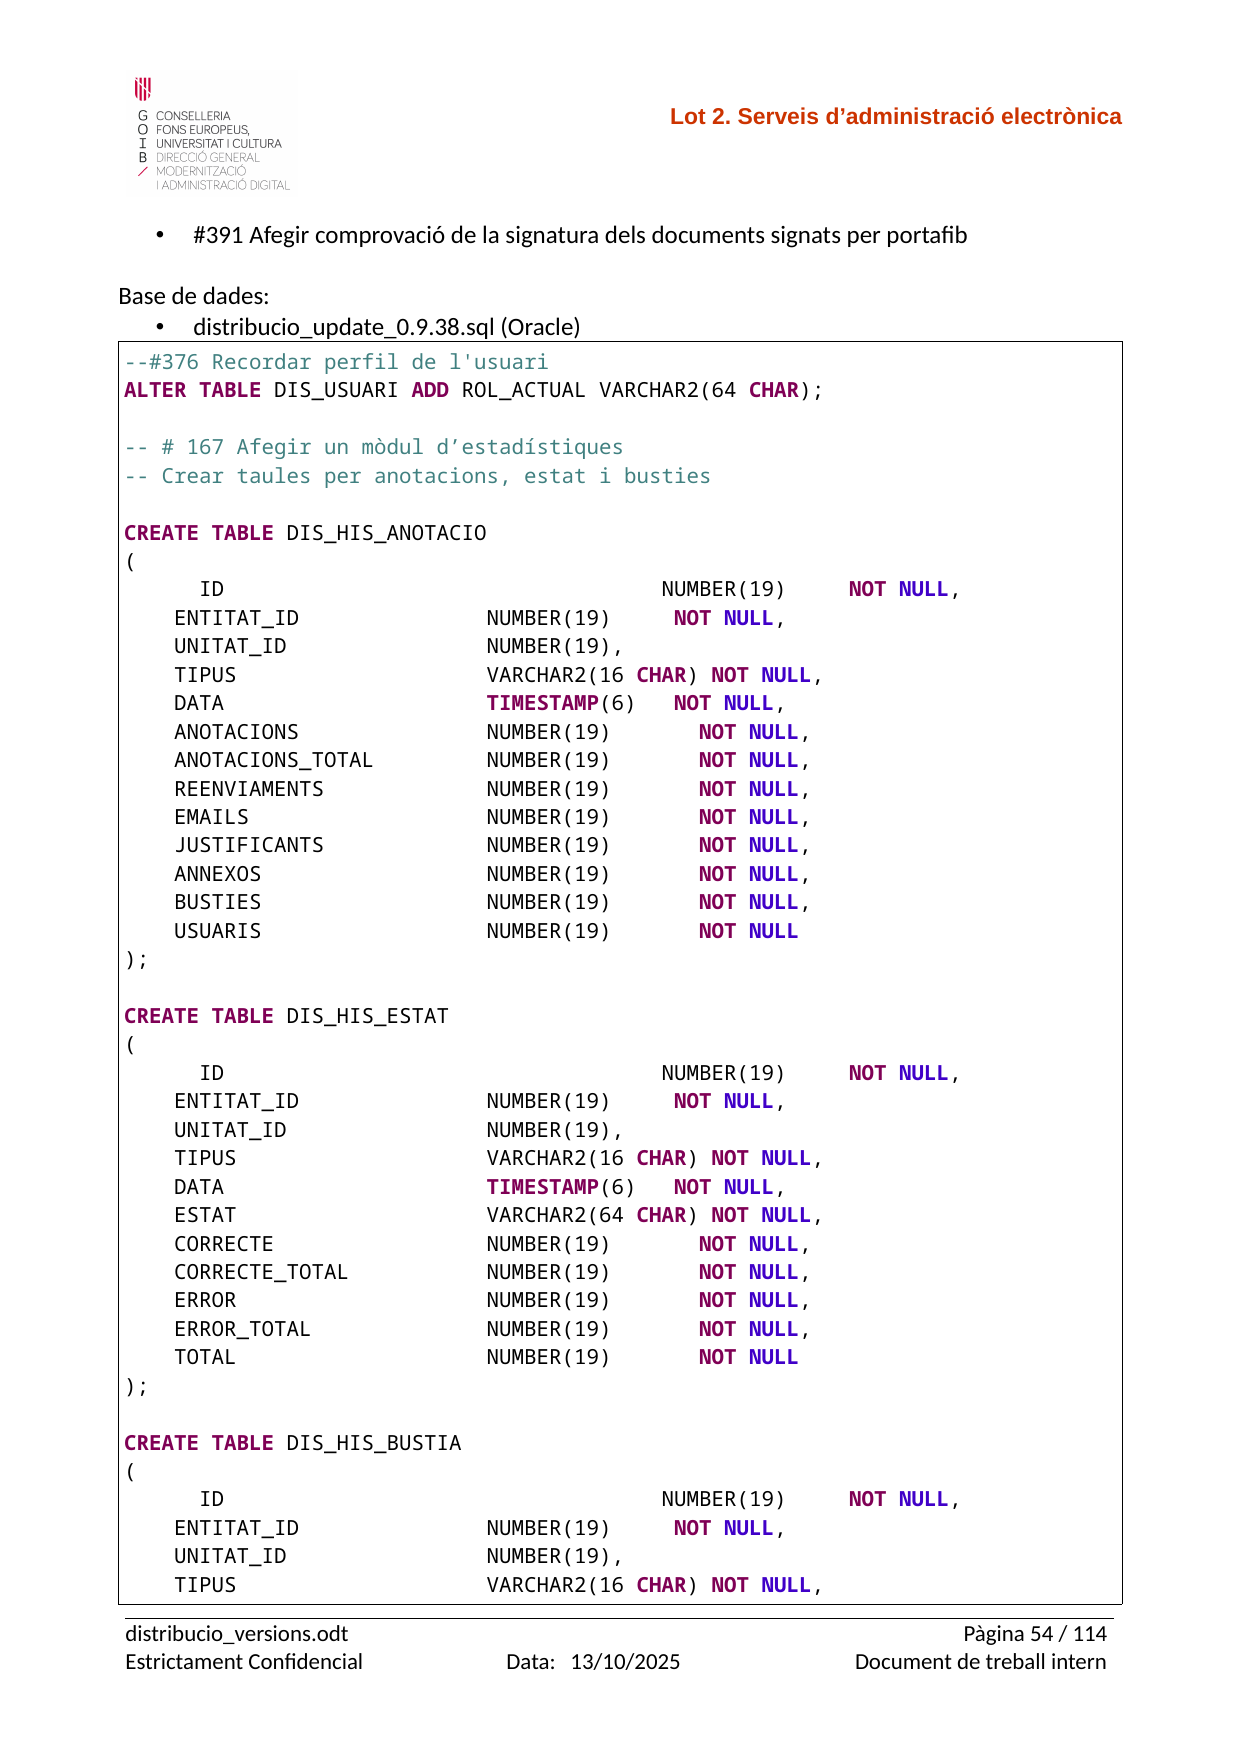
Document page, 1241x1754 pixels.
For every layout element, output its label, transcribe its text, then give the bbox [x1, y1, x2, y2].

table_header --#376 Recordar perfil de l'usuari ALTER TABLE DIS_USUARI ADD ROL_ACTUAL VARCHAR2(64 CHAR); -- # 167 Afegir un mòdul d’estadístiques -- Crear taules per anotacions, estat i busties CREATE TABLE DIS_HIS_ANOTACIO ( ID NUMBER(19) NOT NULL, ENTITAT_ID NUMBER(19) NOT NULL, UNITAT_ID NUMBER(19), TIPUS VARCHAR2(16 CHAR) NOT NULL, DATA TIMESTAMP(6) NOT NULL, ANOTACIONS NUMBER(19) NOT NULL, ANOTACIONS_TOTAL NUMBER(19) NOT NULL, REENVIAMENTS NUMBER(19) NOT NULL, EMAILS NUMBER(19) NOT NULL, JUSTIFICANTS NUMBER(19) NOT NULL, ANNEXOS NUMBER(19) NOT NULL, BUSTIES NUMBER(19) NOT NULL, USUARIS NUMBER(19) NOT NULL ); CREATE TABLE DIS_HIS_ESTAT ( ID NUMBER(19) NOT NULL, ENTITAT_ID NUMBER(19) NOT NULL, UNITAT_ID NUMBER(19), TIPUS VARCHAR2(16 CHAR) NOT NULL, DATA TIMESTAMP(6) NOT NULL, ESTAT VARCHAR2(64 CHAR) NOT NULL, CORRECTE NUMBER(19) NOT NULL, CORRECTE_TOTAL NUMBER(19) NOT NULL, ERROR NUMBER(19) NOT NULL, ERROR_TOTAL NUMBER(19) NOT NULL, TOTAL NUMBER(19) NOT NULL ); CREATE TABLE DIS_HIS_BUSTIA ( ID NUMBER(19) NOT NULL, ENTITAT_ID NUMBER(19) NOT NULL, UNITAT_ID NUMBER(19), TIPUS VARCHAR2(16 CHAR) NOT NULL, [119, 342, 1122, 1604]
text Base de dades: [118, 280, 1122, 311]
list #391 Afegir comprovació de la signatura dels documents signats per portafib [156, 219, 1122, 250]
picture [126, 70, 299, 197]
list distribucio_update_0.9.38.sql (Oracle) [156, 311, 1122, 341]
